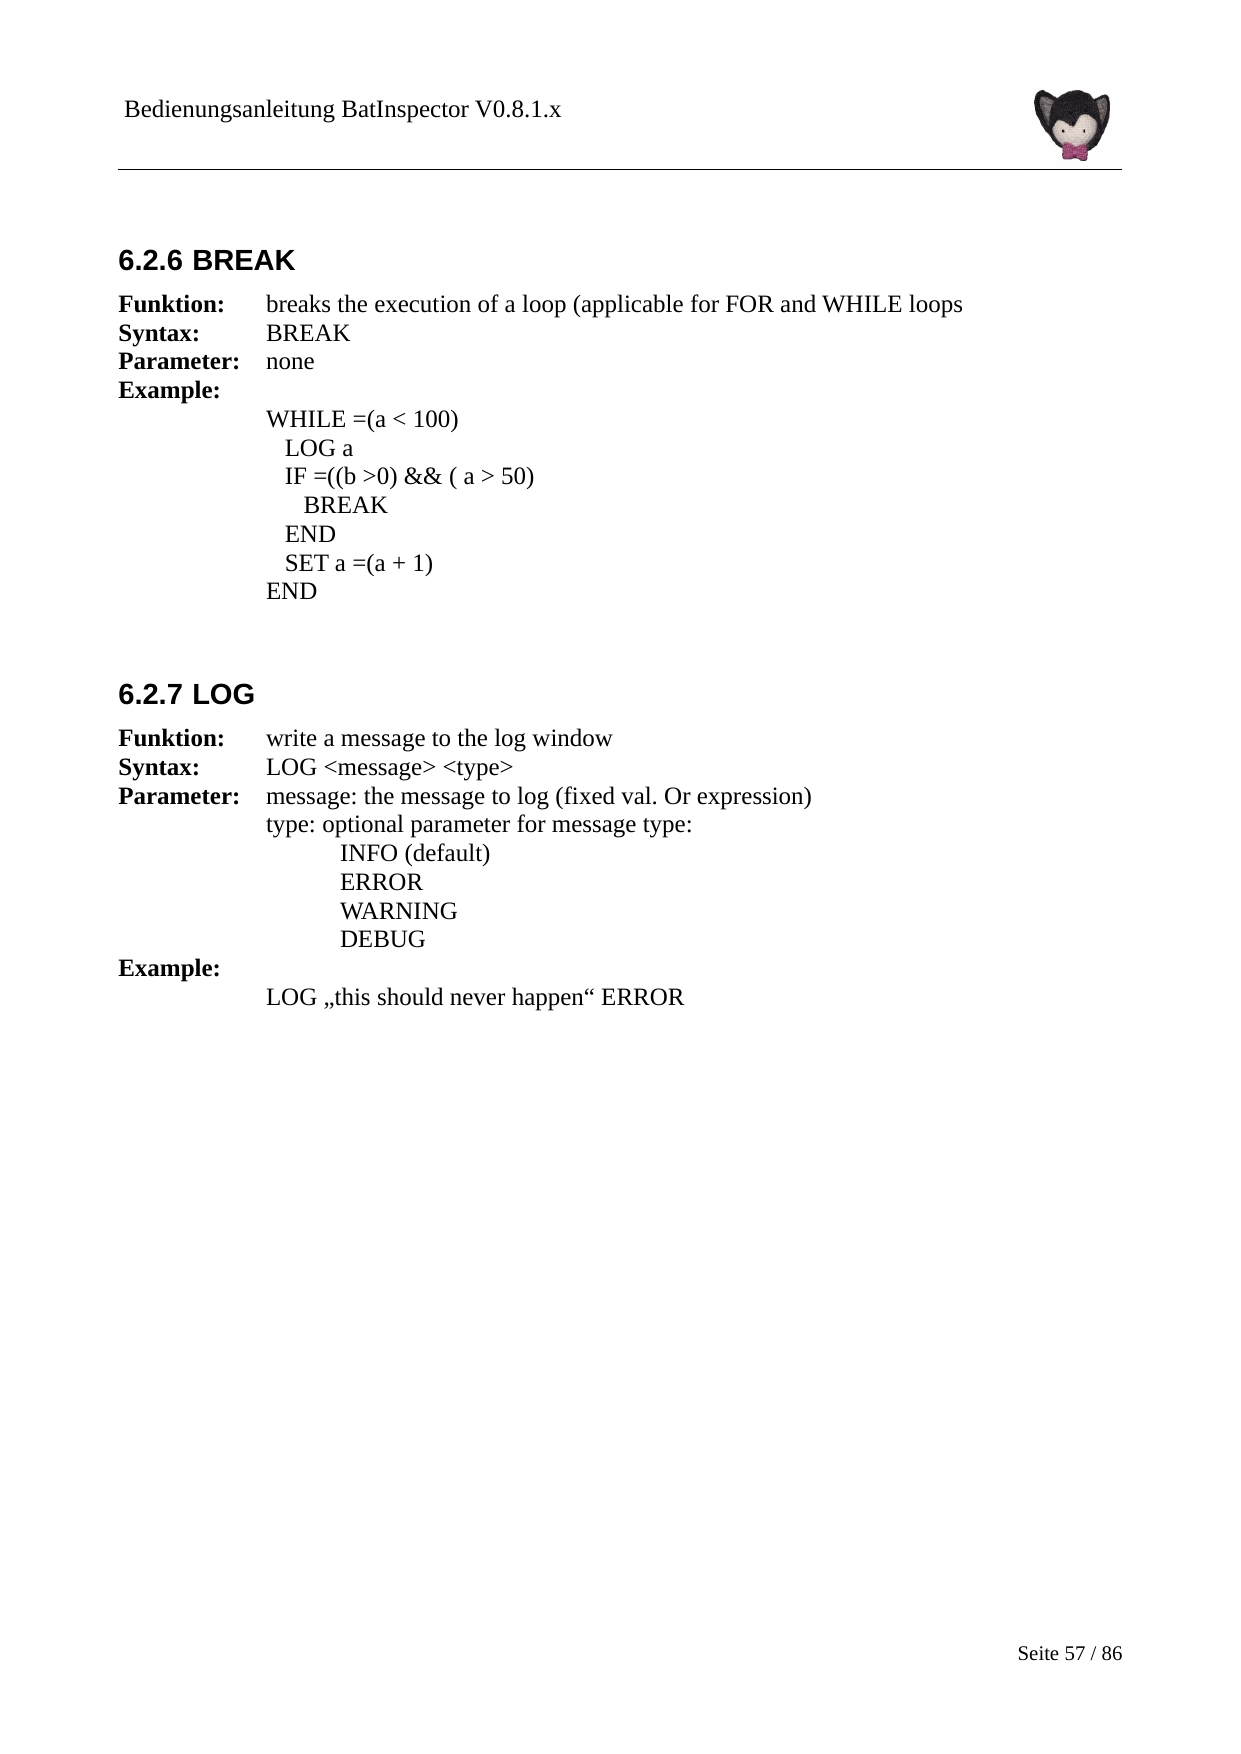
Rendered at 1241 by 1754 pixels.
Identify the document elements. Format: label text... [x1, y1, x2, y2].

text WARNING [118, 896, 1122, 924]
text IF =((b >0) && ( a > 50) [118, 461, 1122, 490]
text BREAK [118, 490, 1122, 519]
text Parameter: message: the message to log (fixed val. Or expression) type: optional parameter for message type: INFO (default) ERROR [118, 781, 1122, 896]
text Example: WHILE =(a < 100) [118, 375, 1122, 433]
text Funktion: write a message to the log window [118, 723, 1122, 752]
text SET a =(a + 1) [118, 548, 1122, 576]
text END [118, 519, 1122, 548]
picture [1030, 80, 1119, 169]
text Parameter: none [118, 346, 1122, 375]
text DEBUG [118, 924, 1122, 953]
text Syntax: BREAK [118, 318, 1122, 346]
text Syntax: LOG <message> <type> [118, 752, 1122, 781]
subtitle LOG [118, 677, 1122, 711]
text Funktion: breaks the execution of a loop (applicable for FOR and WHILE loops [118, 289, 1122, 318]
subtitle BREAK [118, 243, 1122, 276]
text END [118, 576, 1122, 605]
text Example: LOG „this should never happen“ ERROR [118, 953, 1122, 1011]
text LOG a [118, 433, 1122, 461]
